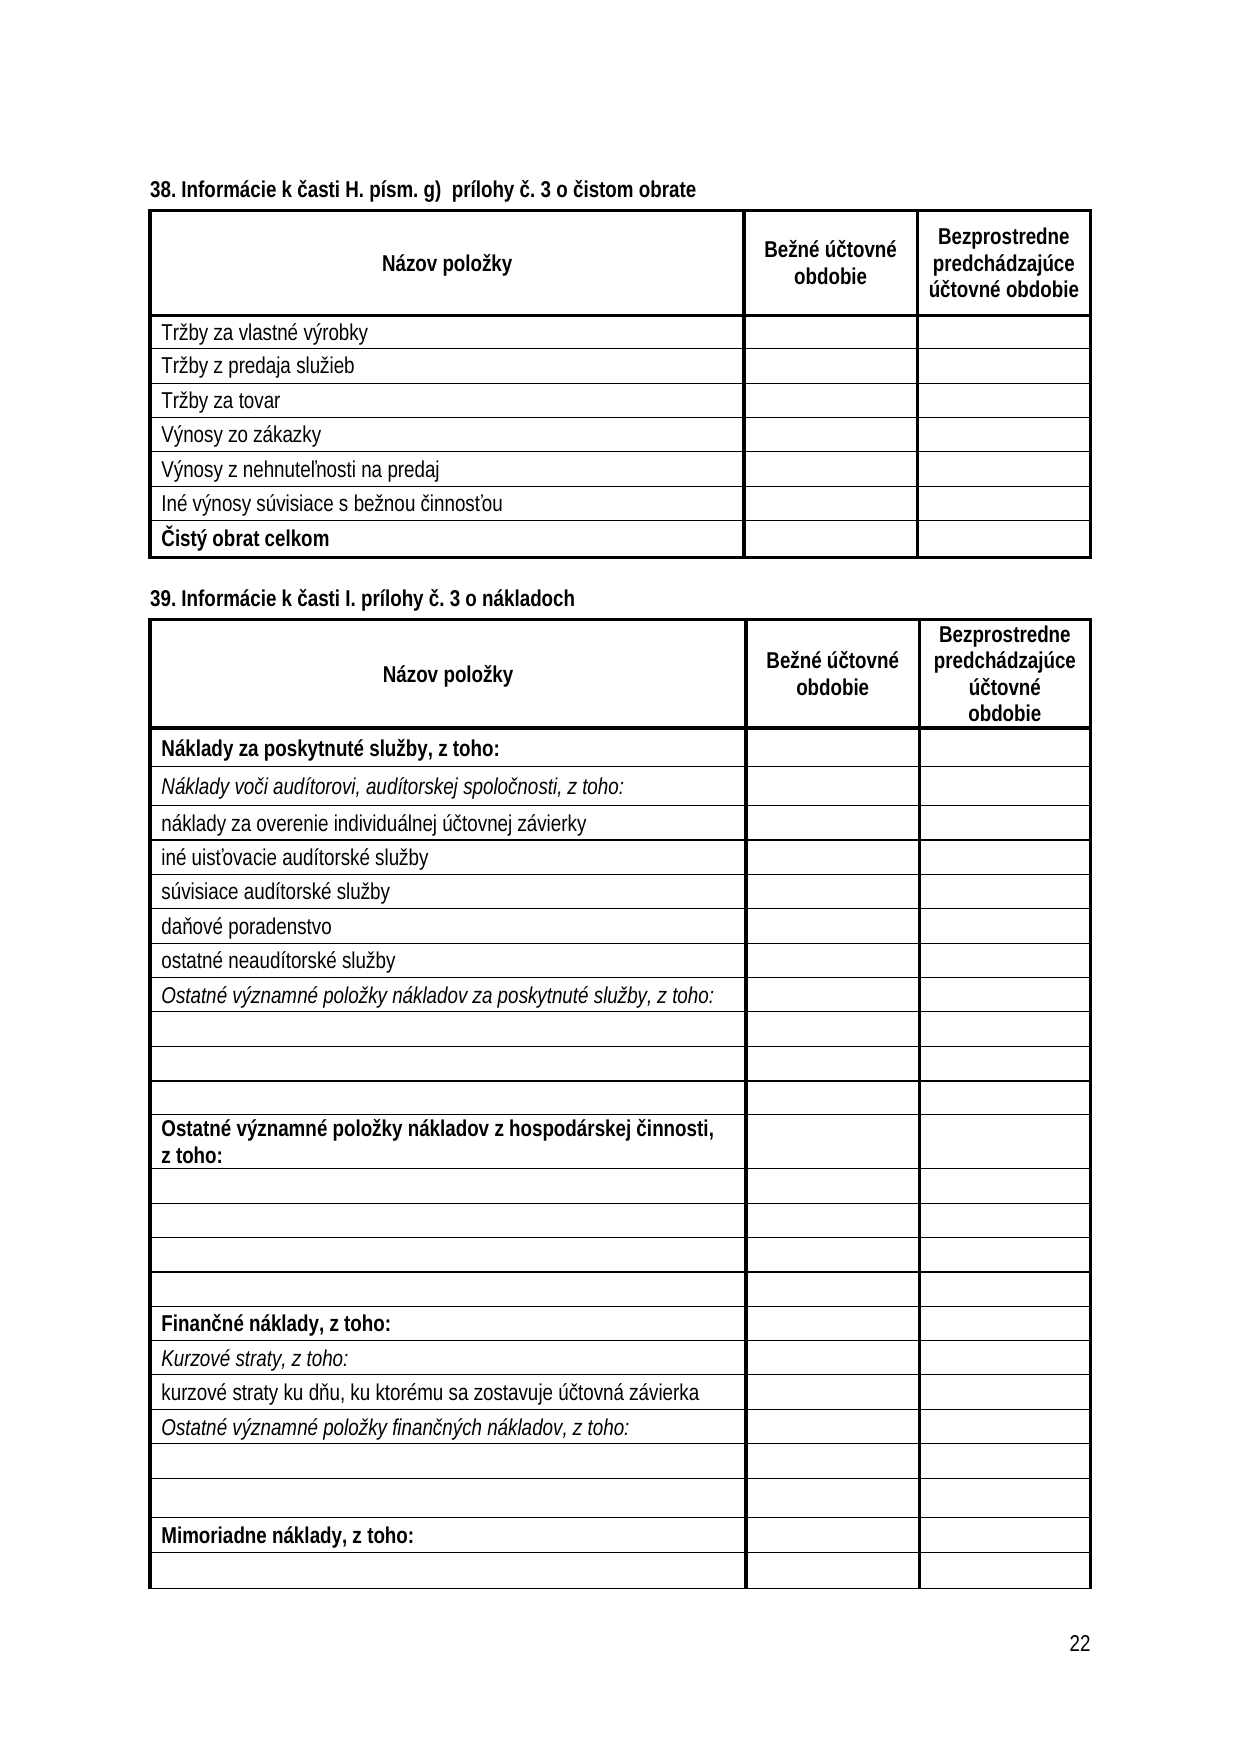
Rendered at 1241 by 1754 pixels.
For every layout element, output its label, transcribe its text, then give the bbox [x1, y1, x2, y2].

table_cell Náklady voči audítorovi, audítorskej spoločnosti, z toho: [152, 767, 744, 805]
table_cell [748, 1479, 918, 1517]
table_cell [748, 1553, 918, 1588]
table_cell [748, 1204, 918, 1237]
table_cell [921, 1518, 1089, 1552]
table_cell Ostatné významné položky finančných nákladov, z toho: [152, 1410, 744, 1443]
table_cell daňové poradenstvo [152, 909, 744, 942]
title 38. Informácie k časti H. písm. g) prílohy č. 3 o čistom obrate [150, 176, 1090, 203]
table_cell [921, 730, 1089, 766]
table_cell Čistý obrat celkom [152, 521, 742, 556]
table_cell [748, 1169, 918, 1202]
table_cell Kurzové straty, z toho: [152, 1341, 744, 1374]
table_cell [746, 384, 916, 417]
table_cell [746, 317, 916, 348]
table_cell náklady za overenie individuálnej účtovnej závierky [152, 806, 744, 839]
table_header Názov položky [152, 621, 744, 726]
table_cell Ostatné významné položky nákladov za poskytnuté služby, z toho: [152, 978, 744, 1011]
table_cell [748, 841, 918, 874]
table_header Bezprostredne predchádzajúce účtovné obdobie [921, 621, 1089, 726]
table_cell [921, 944, 1089, 977]
table_cell [748, 1047, 918, 1080]
table_cell [748, 1238, 918, 1271]
table_cell [921, 1375, 1089, 1409]
table_cell [921, 875, 1089, 908]
title 39. Informácie k časti I. prílohy č. 3 o nákladoch [150, 585, 1090, 612]
table_cell súvisiace audítorské služby [152, 875, 744, 908]
table_cell [748, 978, 918, 1011]
table_cell [152, 1204, 744, 1237]
table_cell [921, 1553, 1089, 1588]
table_cell [919, 384, 1089, 417]
table_header Názov položky [152, 212, 742, 314]
table_cell [746, 521, 916, 556]
table_cell [919, 349, 1089, 382]
table_cell Ostatné významné položky nákladov z hospodárskej činnosti, z toho: [152, 1115, 744, 1168]
table_cell [152, 1082, 744, 1114]
table_cell [746, 349, 916, 382]
table_cell [919, 487, 1089, 520]
table_cell [919, 452, 1089, 486]
table_cell [748, 1410, 918, 1443]
table_cell [748, 944, 918, 977]
table_cell Náklady za poskytnuté služby, z toho: [152, 730, 744, 766]
table_cell [921, 909, 1089, 942]
table_cell iné uisťovacie audítorské služby [152, 841, 744, 874]
table_cell [152, 1169, 744, 1202]
table_cell [921, 1410, 1089, 1443]
table_cell [748, 1307, 918, 1340]
table_cell [152, 1238, 744, 1271]
table_cell Tržby za vlastné výrobky [152, 317, 742, 348]
table_cell [921, 1012, 1089, 1046]
table_cell [152, 1479, 744, 1517]
table_cell [152, 1444, 744, 1477]
table_cell [921, 1047, 1089, 1080]
table_cell [748, 1082, 918, 1114]
table_cell Tržby za tovar [152, 384, 742, 417]
table_header Bežné účtovné obdobie [748, 621, 918, 726]
table_cell [746, 418, 916, 451]
table_cell [921, 978, 1089, 1011]
table_cell [748, 730, 918, 766]
table_cell [748, 1341, 918, 1374]
table_cell [921, 1307, 1089, 1340]
table_cell Výnosy z nehnuteľnosti na predaj [152, 452, 742, 486]
table_cell [921, 1479, 1089, 1517]
table_cell [748, 1273, 918, 1306]
table_cell Tržby z predaja služieb [152, 349, 742, 382]
table_cell Výnosy zo zákazky [152, 418, 742, 451]
table_cell [919, 317, 1089, 348]
table_header Bežné účtovné obdobie [746, 212, 916, 314]
table_cell [748, 767, 918, 805]
table_cell [748, 1375, 918, 1409]
table_cell Mimoriadne náklady, z toho: [152, 1518, 744, 1552]
table_cell [921, 1341, 1089, 1374]
table_cell Finančné náklady, z toho: [152, 1307, 744, 1340]
table_cell [748, 875, 918, 908]
table_cell [919, 418, 1089, 451]
table_cell [921, 1273, 1089, 1306]
table_header Bezprostredne predchádzajúce účtovné obdobie [919, 212, 1089, 314]
table_cell Iné výnosy súvisiace s bežnou činnosťou [152, 487, 742, 520]
table_cell [748, 1115, 918, 1168]
table_cell [921, 806, 1089, 839]
table_cell [748, 909, 918, 942]
table_cell [921, 1082, 1089, 1114]
table_cell [748, 1518, 918, 1552]
table_cell [919, 521, 1089, 556]
table_cell ostatné neaudítorské služby [152, 944, 744, 977]
table_cell [152, 1047, 744, 1080]
table_cell [746, 452, 916, 486]
table_cell [748, 1012, 918, 1046]
table_cell [921, 1169, 1089, 1202]
table_cell [748, 1444, 918, 1477]
table_cell kurzové straty ku dňu, ku ktorému sa zostavuje účtovná závierka [152, 1375, 744, 1409]
table_cell [152, 1553, 744, 1588]
table_cell [152, 1273, 744, 1306]
table_cell [921, 1238, 1089, 1271]
table_cell [748, 806, 918, 839]
table_cell [921, 767, 1089, 805]
table_cell [746, 487, 916, 520]
table_cell [921, 1204, 1089, 1237]
table_cell [152, 1012, 744, 1046]
table_cell [921, 1444, 1089, 1477]
table_cell [921, 841, 1089, 874]
table_cell [921, 1115, 1089, 1168]
